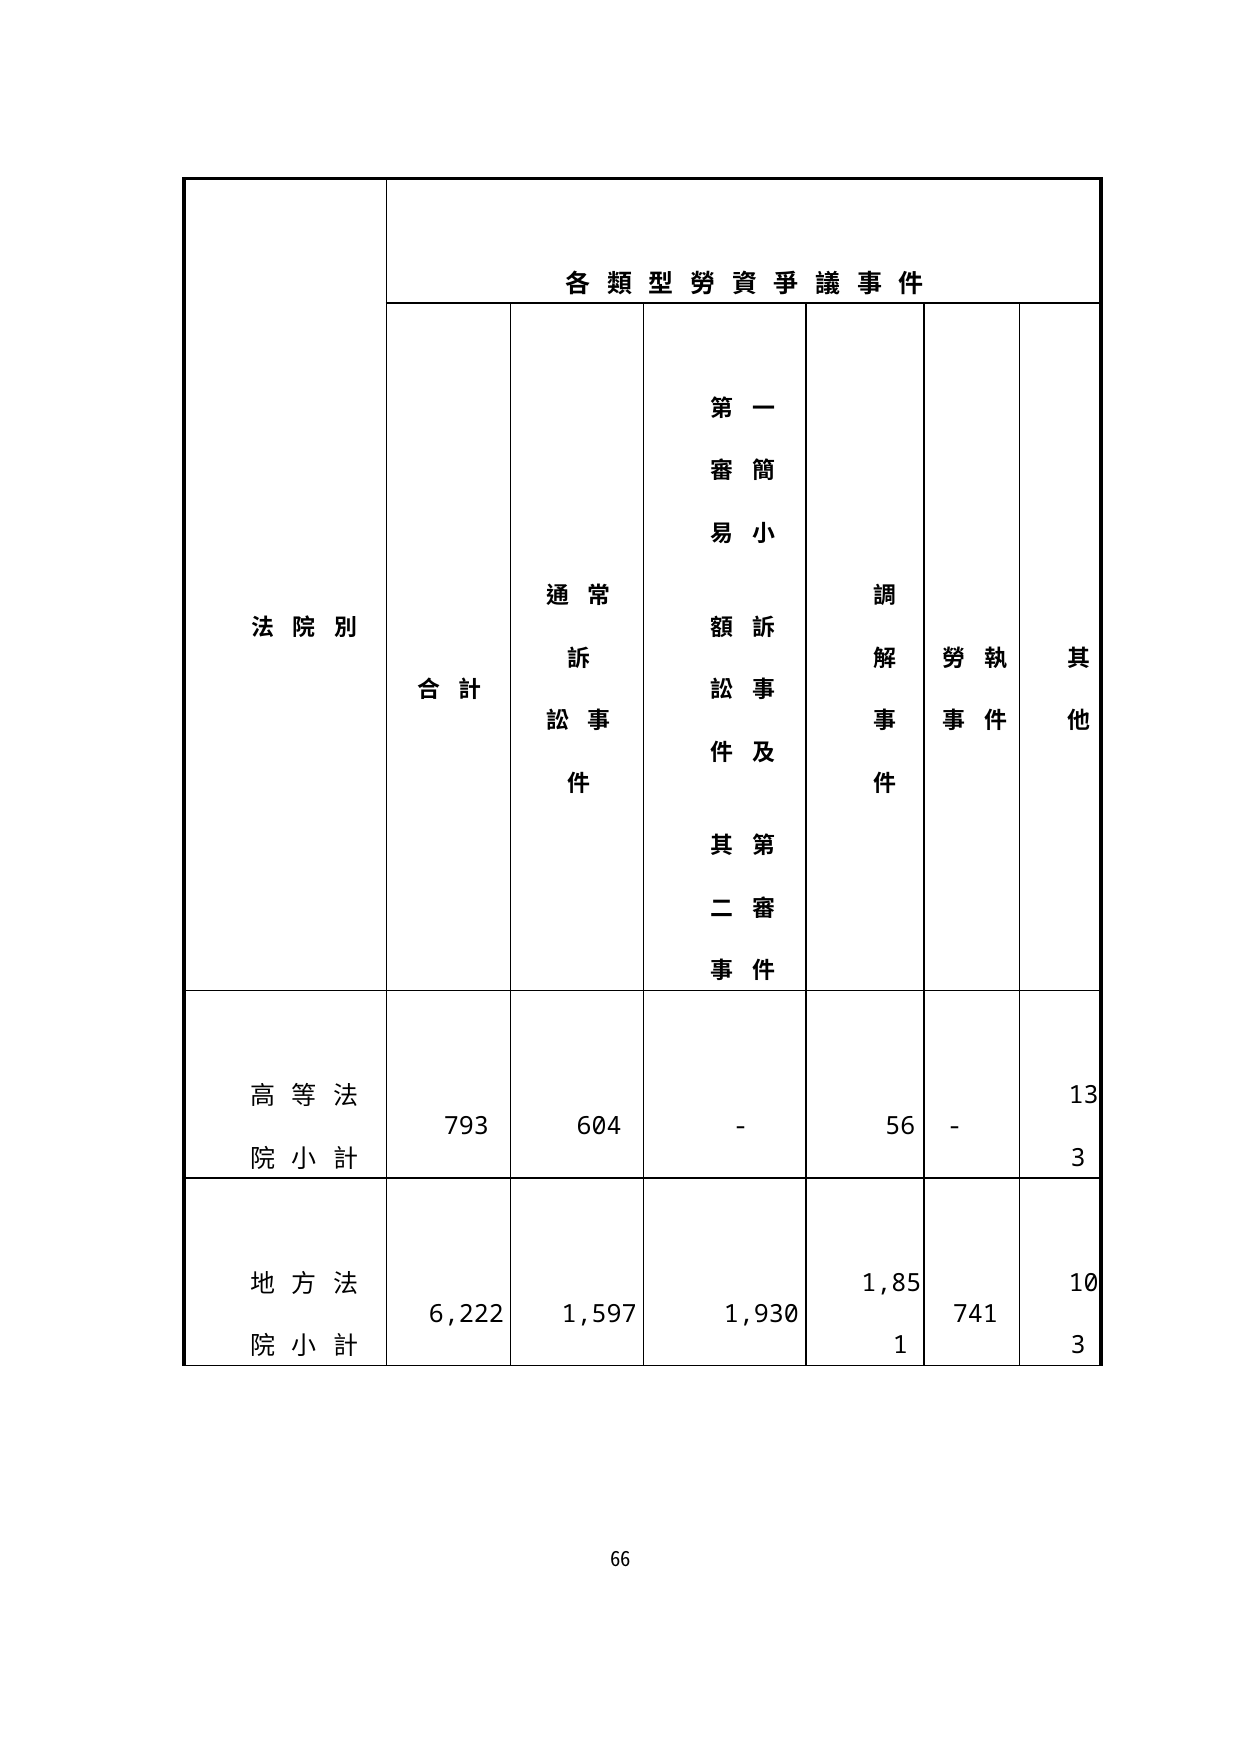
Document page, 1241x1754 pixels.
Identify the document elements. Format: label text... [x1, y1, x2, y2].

table_cell 604 [511, 991, 643, 1177]
table_cell - [644, 991, 805, 1177]
table_cell 調解事件 [807, 304, 923, 990]
table_cell 通常訴 訟事件 [511, 304, 643, 990]
table_cell 勞執 事件 [925, 304, 1019, 990]
table_header 各類型勞資爭議事件 [387, 180, 1099, 302]
table_cell 其他 [1020, 304, 1099, 990]
table_cell 1,930 [644, 1179, 805, 1365]
table_cell 1,851 [807, 1179, 923, 1365]
table_cell 741 [925, 1179, 1019, 1365]
table_header 法院別 [186, 180, 386, 990]
table_cell 6,222 [387, 1179, 510, 1365]
table_cell 第一審簡易小 額訴訟事件及 其第二審事件 [644, 304, 805, 990]
table_cell - [925, 991, 1019, 1177]
table_cell 793 [387, 991, 510, 1177]
table_cell 1,597 [511, 1179, 643, 1365]
table_cell 103 [1020, 1179, 1099, 1365]
table_cell 56 [807, 991, 923, 1177]
table_cell 合計 [387, 304, 510, 990]
table_cell 133 [1020, 991, 1099, 1177]
table_cell 地方法院小計 [186, 1179, 386, 1365]
table_cell 高等法院小計 [186, 991, 386, 1177]
